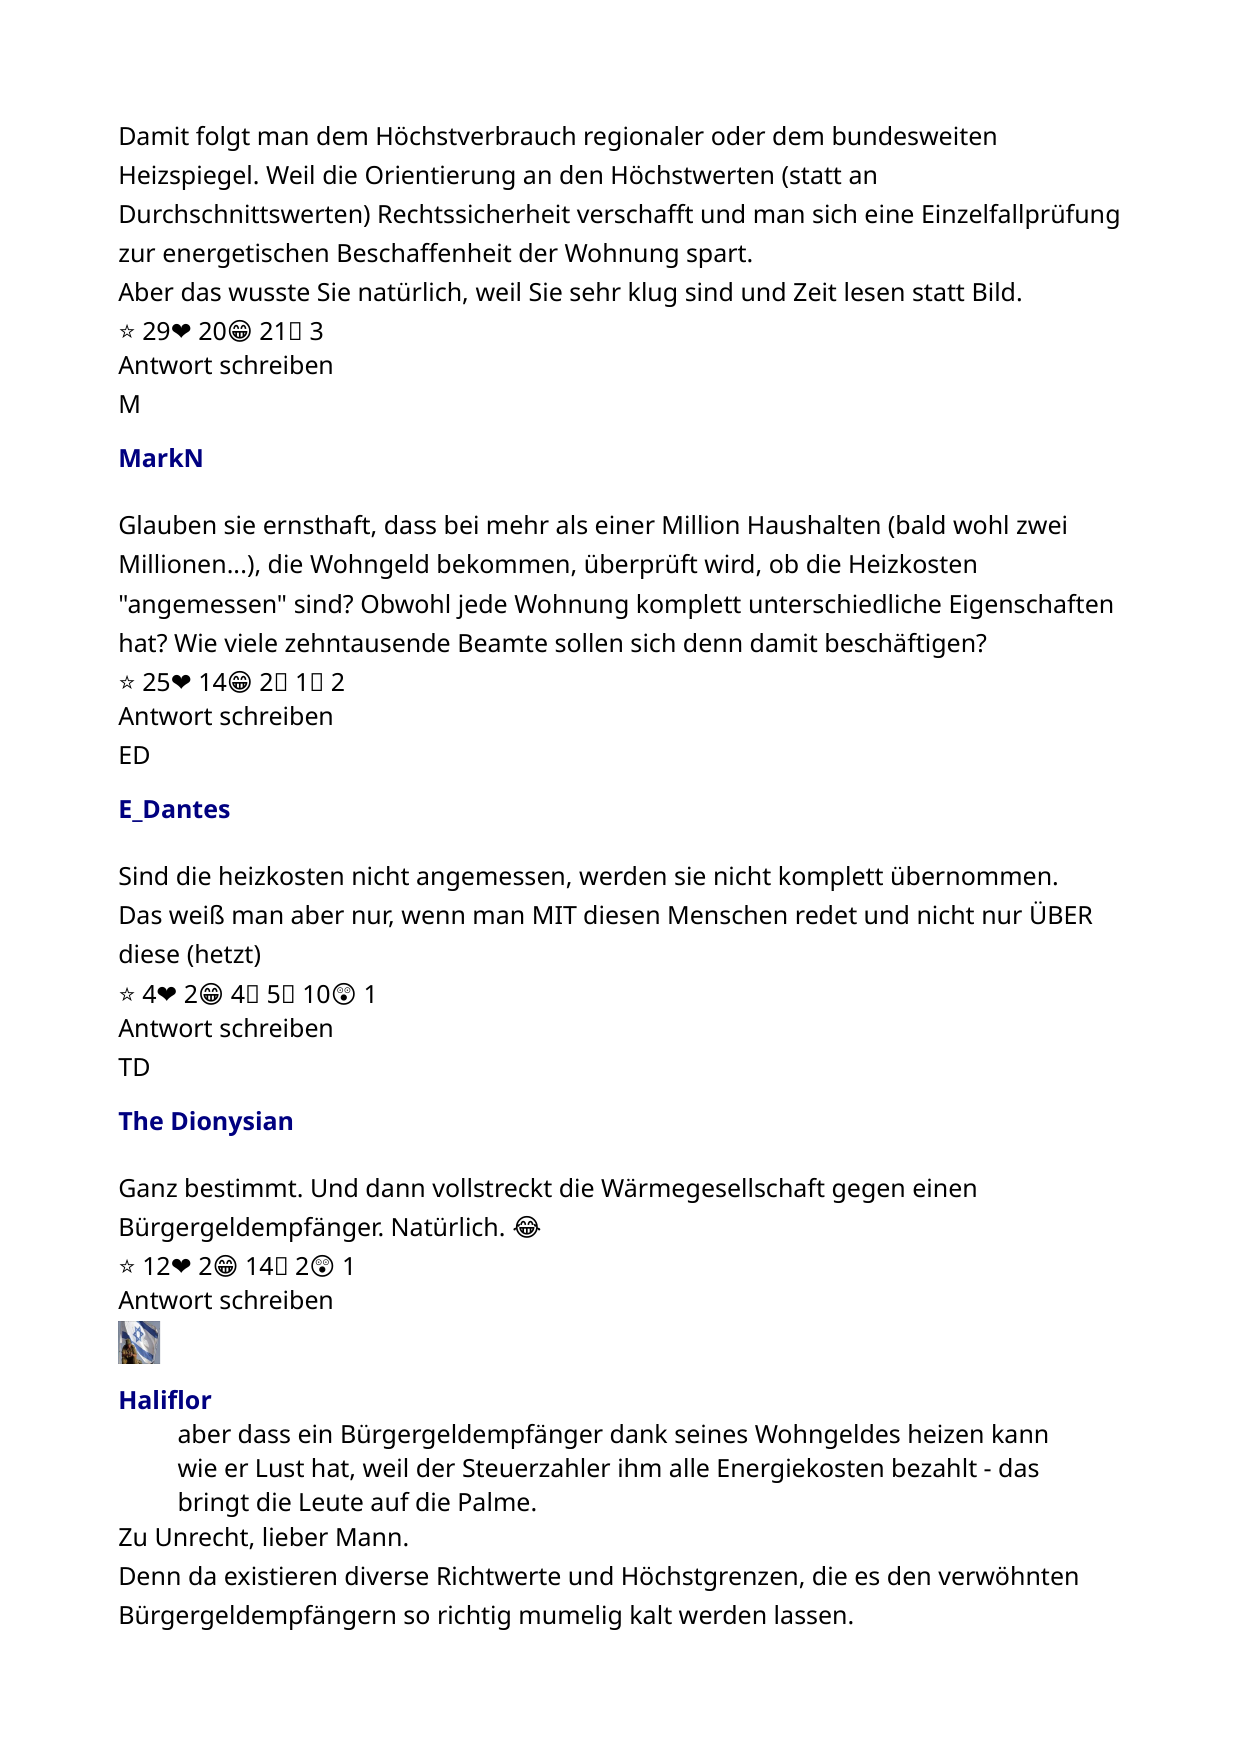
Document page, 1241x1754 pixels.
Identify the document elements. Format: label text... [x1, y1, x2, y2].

text Denn da existieren diverse Richtwerte und Höchstgrenzen, die es den verwöhnten Bürgergeldempfängern so richtig mumelig kalt werden lassen. [118, 1558, 1122, 1632]
text Zu Unrecht, lieber Mann. [118, 1519, 1122, 1553]
text ⭐️ 25❤️ 14😁 2🙁 1🤨 2 [118, 665, 1122, 699]
text ED [118, 738, 1122, 772]
text Antwort schreiben [118, 699, 1122, 733]
text ⭐️ 12❤️ 2😁 14🤨 2😲 1 [118, 1249, 1122, 1283]
text M [118, 387, 1122, 421]
text ⭐️ 4❤️ 2😁 4🙁 5🤨 10😲 1 [118, 976, 1122, 1010]
subtitle MarkN [118, 441, 1122, 475]
text Antwort schreiben [118, 1283, 1122, 1317]
text ⭐️ 29❤️ 20😁 21🤨 3 [118, 314, 1122, 348]
text Sind die heizkosten nicht angemessen, werden sie nicht komplett übernommen. [118, 859, 1122, 893]
subtitle The Dionysian [118, 1103, 1122, 1137]
text TD [118, 1049, 1122, 1083]
text Antwort schreiben [118, 348, 1122, 382]
text Damit folgt man dem Höchstverbrauch regionaler oder dem bundesweiten Heizspiegel. Weil die Orientierung an den Höchstwerten (statt an Durchschnittswerten) Rechtssicherheit verschafft und man sich eine Einzelfallprüfung zur energetischen Beschaffenheit der Wohnung spart. [118, 118, 1122, 270]
text Ganz bestimmt. Und dann vollstreckt die Wärmegesellschaft gegen einen Bürgergeldempfänger. Natürlich. 😂 [118, 1170, 1122, 1243]
subtitle E_Dantes [118, 792, 1122, 826]
text aber dass ein Bürgergeldempfänger dank seines Wohngeldes heizen kann wie er Lust hat, weil der Steuerzahler ihm alle Energiekosten bezahlt - das bringt die Leute auf die Palme. [177, 1417, 1063, 1519]
text Antwort schreiben [118, 1010, 1122, 1044]
text Das weiß man aber nur, wenn man MIT diesen Menschen redet und nicht nur ÜBER diese (hetzt) [118, 898, 1122, 971]
text Aber das wusste Sie natürlich, weil Sie sehr klug sind und Zeit lesen statt Bild. [118, 275, 1122, 309]
text Glauben sie ernsthaft, dass bei mehr als einer Million Haushalten (bald wohl zwei Millionen...), die Wohngeld bekommen, überprüft wird, ob die Heizkosten "angemessen" sind? Obwohl jede Wohnung komplett unterschiedliche Eigenschaften hat? Wie viele zehntausende Beamte sollen sich denn damit beschäftigen? [118, 508, 1122, 659]
subtitle Haliflor [118, 1383, 1122, 1417]
picture [118, 1321, 161, 1364]
